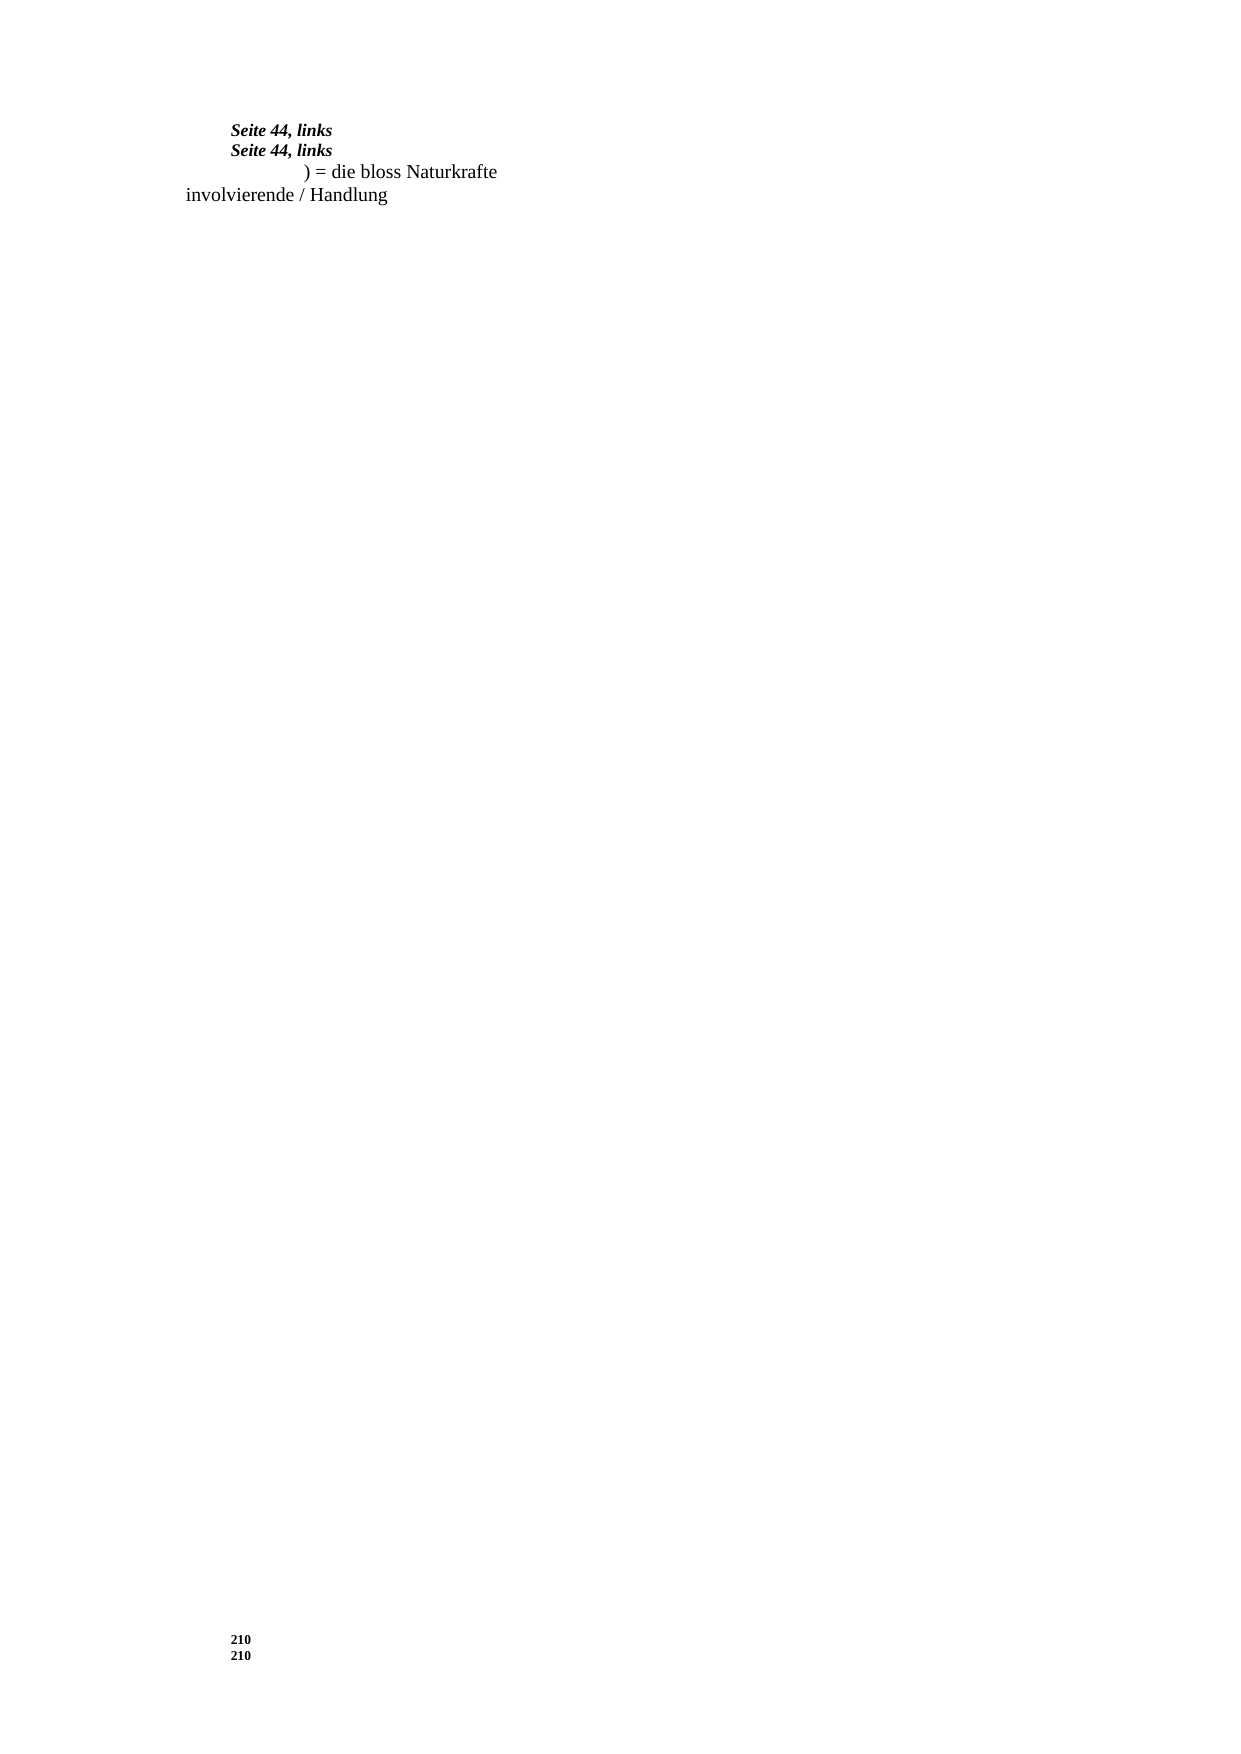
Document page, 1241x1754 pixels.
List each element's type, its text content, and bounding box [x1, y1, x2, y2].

text ) = die bloss Naturkrafte involvierende / Handlung [186, 160, 609, 206]
